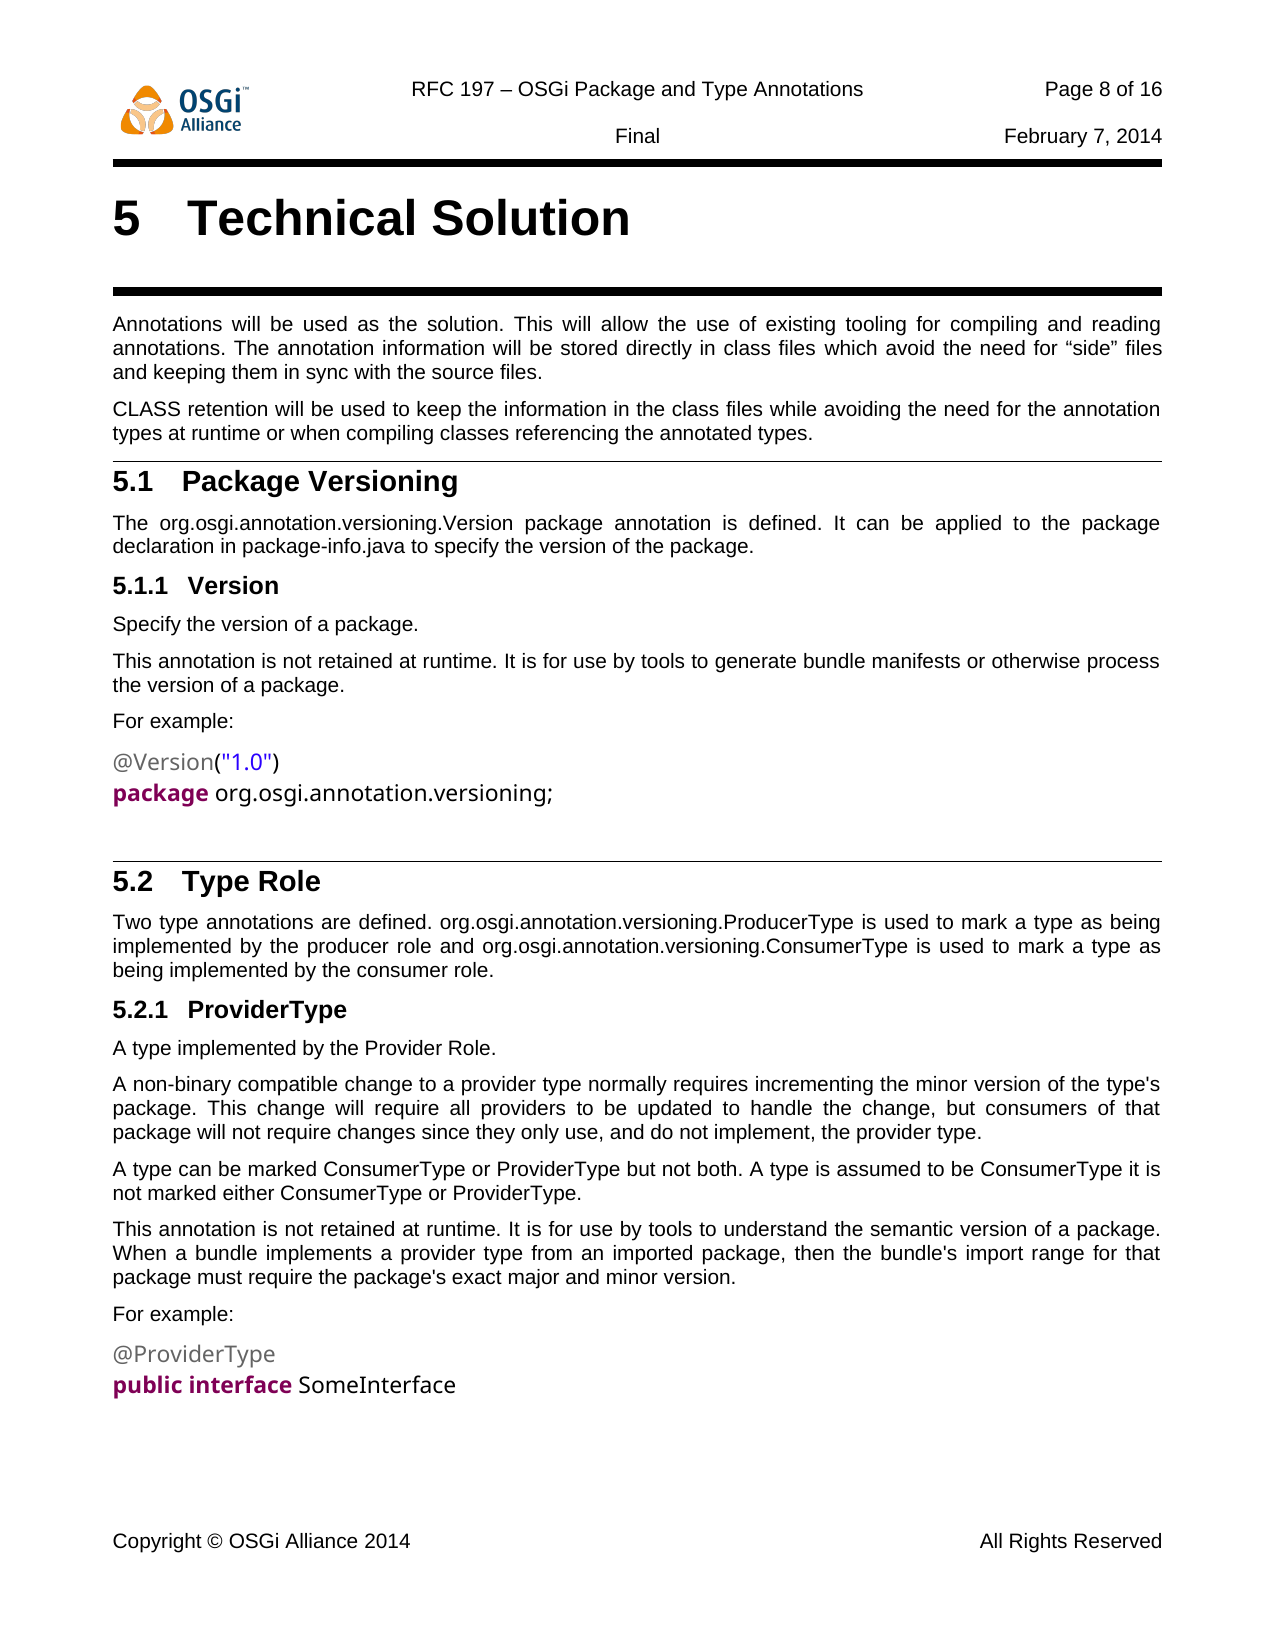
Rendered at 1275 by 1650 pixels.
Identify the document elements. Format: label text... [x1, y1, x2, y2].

text @ProviderType [112, 1338, 1162, 1369]
text CLASS retention will be used to keep the information in the class files while avoiding the need for the annotation types at runtime or when compiling classes referencing the annotated types. [112, 397, 1162, 444]
text The org.osgi.annotation.versioning.Version package annotation is defined. It can be applied to the package declaration in package-info.java to specify the version of the package. [112, 510, 1162, 558]
text A type can be marked ConsumerType or ProviderType but not both. A type is assumed to be ConsumerType it is not marked either ConsumerType or ProviderType. [112, 1157, 1162, 1204]
text This annotation is not retained at runtime. It is for use by tools to generate bundle manifests or otherwise process the version of a package. [112, 648, 1162, 696]
subtitle Technical Solution [112, 160, 1162, 296]
text For example: [112, 1301, 1162, 1325]
subtitle ProviderType [112, 994, 1162, 1023]
subtitle Type Role [112, 862, 1162, 898]
text For example: [112, 709, 1162, 733]
subtitle Package Versioning [112, 462, 1162, 498]
text Specify the version of a package. [112, 612, 1162, 636]
text Two type annotations are defined. org.osgi.annotation.versioning.ProducerType is used to mark a type as being implemented by the producer role and org.osgi.annotation.versioning.ConsumerType is used to mark a type as being implemented by the consumer role. [112, 910, 1162, 982]
picture [113, 78, 257, 142]
text A type implemented by the Provider Role. [112, 1036, 1162, 1060]
text @Version("1.0") [112, 745, 1162, 777]
text public interface SomeInterface [112, 1369, 1162, 1400]
text package org.osgi.annotation.versioning; [112, 777, 1162, 808]
text Annotations will be used as the solution. This will allow the use of existing tooling for compiling and reading annotations. The annotation information will be stored directly in class files which avoid the need for “side” files and keeping them in sync with the source files. [112, 312, 1162, 384]
subtitle Version [112, 571, 1162, 599]
text A non-binary compatible change to a provider type normally requires incrementing the minor version of the type's package. This change will require all providers to be updated to handle the change, but consumers of that package will not require changes since they only use, and do not implement, the provider type. [112, 1072, 1162, 1144]
text This annotation is not retained at runtime. It is for use by tools to understand the semantic version of a package. When a bundle implements a provider type from an imported package, then the bundle's import range for that package must require the package's exact major and minor version. [112, 1217, 1162, 1289]
